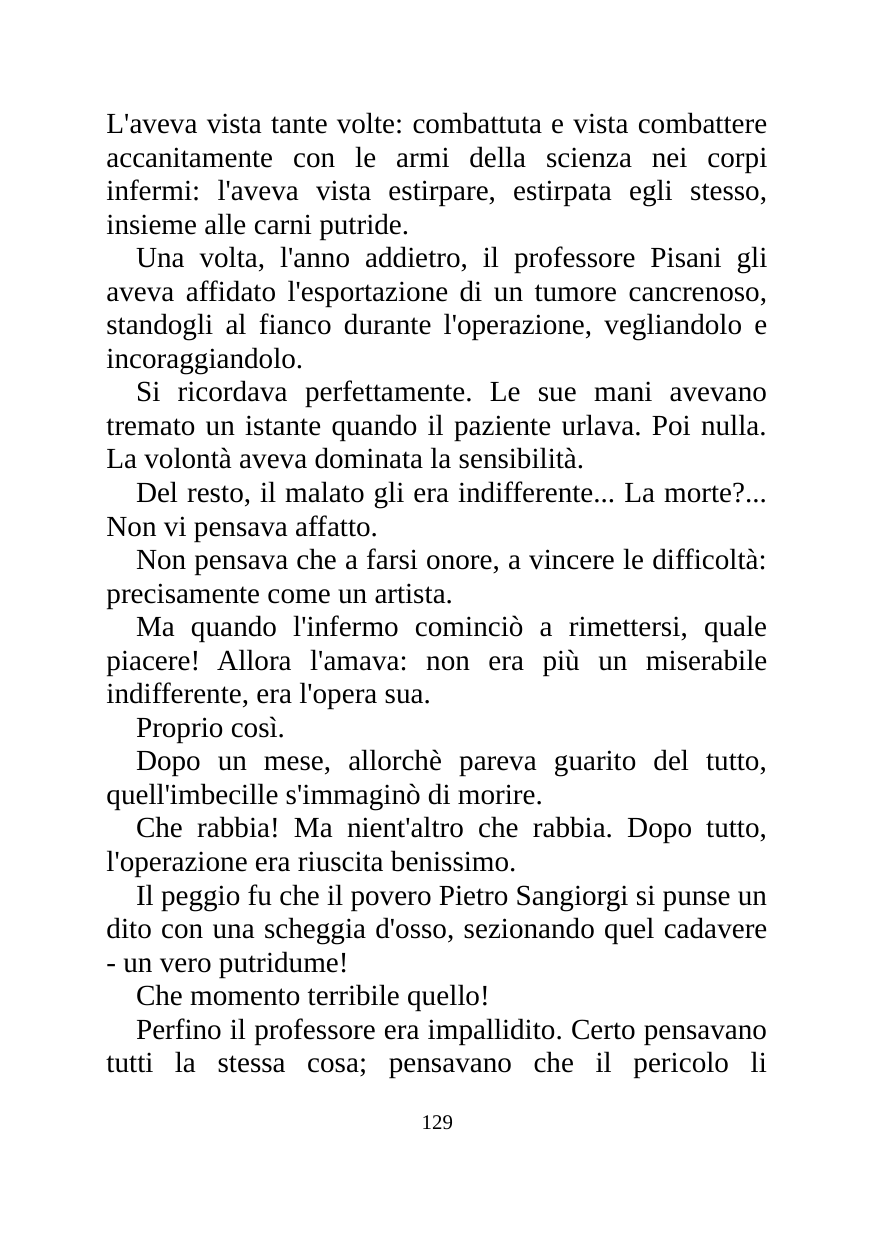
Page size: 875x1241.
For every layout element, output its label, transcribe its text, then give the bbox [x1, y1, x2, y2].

text Si ricordava perfettamente. Le sue mani avevano tremato un istante quando il paziente urlava. Poi nulla. La volontà aveva dominata la sensibilità. [106, 374, 768, 475]
text Che momento terribile quello! [106, 978, 768, 1012]
text Che rabbia! Ma nient'altro che rabbia. Dopo tutto, l'operazione era riuscita benissimo. [106, 811, 768, 878]
text Il peggio fu che il povero Pietro Sangiorgi si punse un dito con una scheggia d'osso, sezionando quel cadavere - un vero putridume! [106, 878, 768, 978]
text Ma quando l'infermo cominciò a rimettersi, quale piacere! Allora l'amava: non era più un miserabile indifferente, era l'opera sua. [106, 609, 768, 710]
text L'aveva vista tante volte: combattuta e vista combattere accanitamente con le armi della scienza nei corpi infermi: l'aveva vista estirpare, estirpata egli stesso, insieme alle carni putride. [106, 106, 768, 240]
text Del resto, il malato gli era indifferente... La morte?... Non vi pensava affatto. [106, 475, 768, 542]
text Non pensava che a farsi onore, a vincere le difficoltà: precisamente come un artista. [106, 542, 768, 609]
text Perfino il professore era impallidito. Certo pensavano tutti la stessa cosa; pensavano che il pericolo li [106, 1012, 768, 1079]
text Proprio così. [106, 710, 768, 743]
text Dopo un mese, allorchè pareva guarito del tutto, quell'imbecille s'immaginò di morire. [106, 743, 768, 811]
text Una volta, l'anno addietro, il professore Pisani gli aveva affidato l'esportazione di un tumore cancrenoso, standogli al fianco durante l'operazione, vegliandolo e incoraggiandolo. [106, 240, 768, 374]
